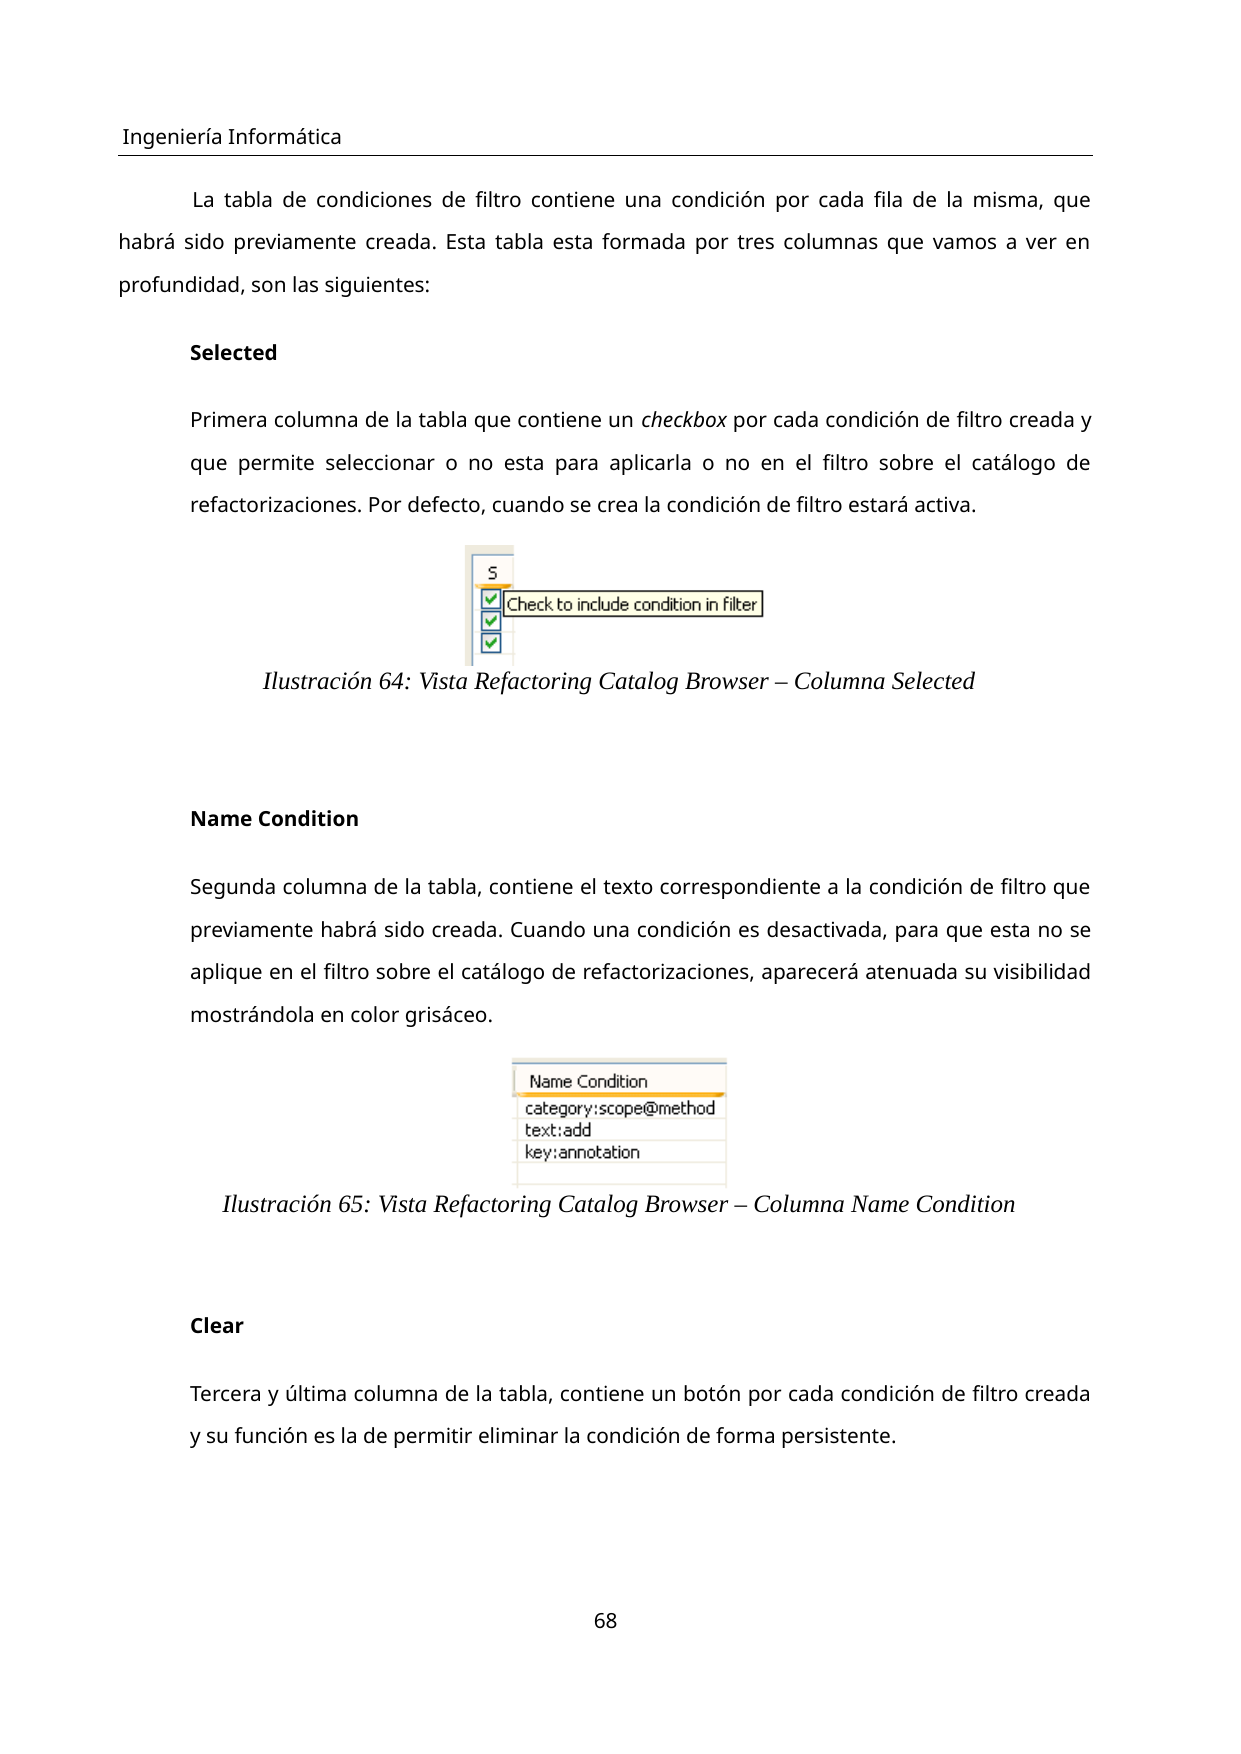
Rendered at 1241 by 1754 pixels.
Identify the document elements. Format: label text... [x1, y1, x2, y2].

picture [506, 1055, 735, 1190]
text Clear [190, 1311, 1093, 1339]
text Selected [190, 338, 1093, 366]
text Segunda columna de la tabla, contiene el texto correspondiente a la condición de filtro que previamente habrá sido creada. Cuando una condición es desactivada, para que esta no se aplique en el filtro sobre el catálogo de refactorizaciones, aparecerá atenuada su visibilidad mostrándola en color grisáceo. [190, 872, 1093, 1028]
text Primera columna de la tabla que contiene un checkbox por cada condición de filtro creada y que permite seleccionar o no esta para aplicarla o no en el filtro sobre el catálogo de refactorizaciones. Por defecto, cuando se crea la condición de filtro estará activa. [190, 405, 1093, 519]
text Name Condition [190, 804, 1093, 833]
text Ilustración 65: Vista Refactoring Catalog Browser – Columna Name Condition [215, 1068, 1025, 1218]
text La tabla de condiciones de filtro contiene una condición por cada fila de la misma, que habrá sido previamente creada. Esta tabla esta formada por tres columnas que vamos a ver en profundidad, son las siguientes: [118, 185, 1093, 298]
text Tercera y última columna de la tabla, contiene un botón por cada condición de filtro creada y su función es la de permitir eliminar la condición de forma persistente. [190, 1379, 1093, 1450]
picture [464, 545, 776, 666]
text Ilustración 64: Vista Refactoring Catalog Browser – Columna Selected [218, 666, 1022, 695]
